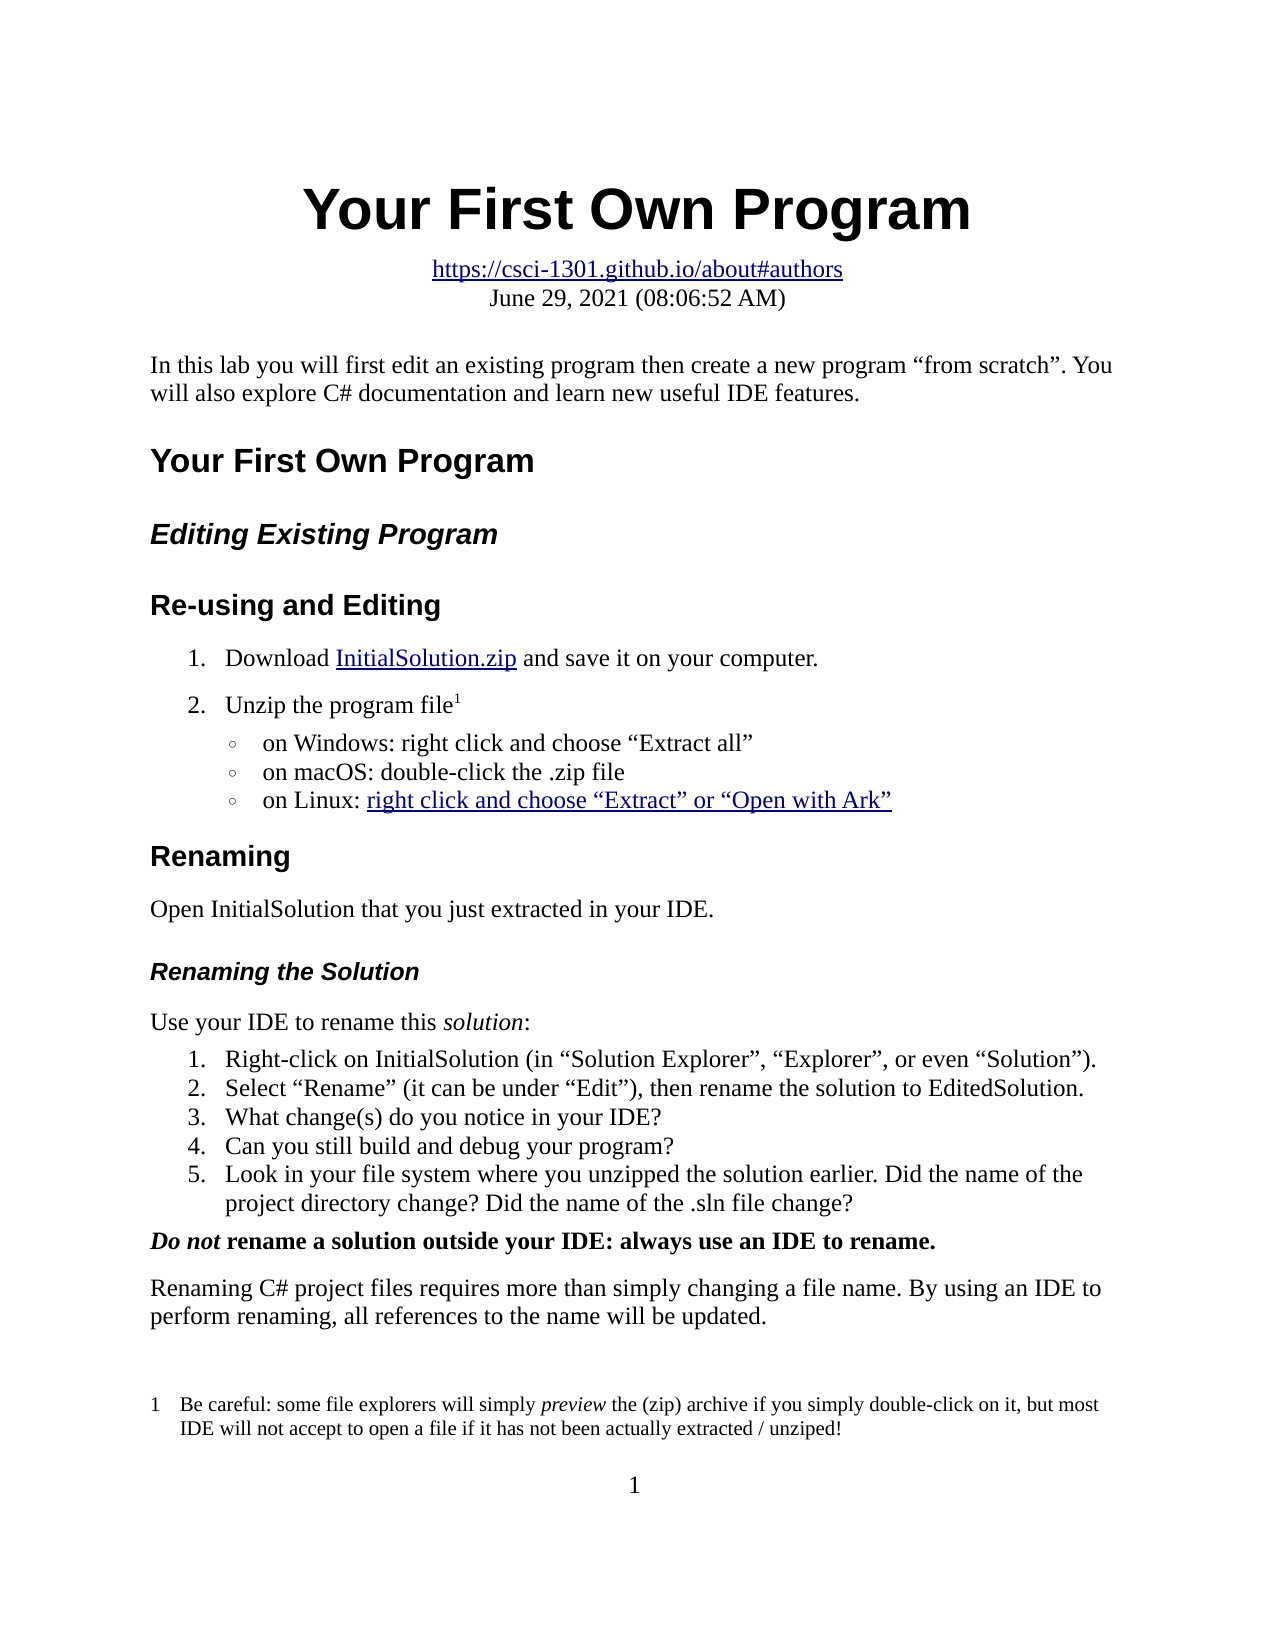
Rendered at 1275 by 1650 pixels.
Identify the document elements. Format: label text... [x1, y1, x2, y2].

list on Windows: right click and choose “Extract all” [225, 728, 1125, 757]
list Right-click on InitialSolution (in “Solution Explorer”, “Explorer”, or even “Solution”). [187, 1044, 1125, 1073]
text Use your IDE to rename this solution: [150, 1007, 1125, 1036]
list Select “Rename” (it can be under “Edit”), then rename the solution to EditedSolution. [187, 1073, 1125, 1102]
title Your First Own Program [150, 175, 1125, 242]
list Unzip the program file [187, 690, 1125, 719]
text In this lab you will first edit an existing program then create a new program “from scratch”. You will also explore C# documentation and learn new useful IDE features. [150, 350, 1125, 407]
text Do not rename a solution outside your IDE: always use an IDE to rename. [150, 1226, 1125, 1255]
list Be careful: some file explorers will simply preview the (zip) archive if you simply double-click on it, but most IDE will not accept to open a file if it has not been actually extracted / unziped! [150, 1392, 1125, 1440]
text https://csci-1301.github.io/about#authors [150, 254, 1125, 283]
text June 29, 2021 (08:06:52 AM) [150, 283, 1125, 312]
list on macOS: double-click the .zip file [225, 757, 1125, 785]
subtitle Renaming the Solution [150, 957, 1125, 985]
list Look in your file system where you unzipped the solution earlier. Did the name of the project directory change? Did the name of the .sln file change? [187, 1159, 1125, 1217]
list What change(s) do you notice in your IDE? [187, 1102, 1125, 1131]
list Download InitialSolution.zip and save it on your computer. [187, 643, 1125, 672]
subtitle Your First Own Program [150, 441, 1125, 480]
subtitle Re-using and Editing [150, 588, 1125, 622]
list Can you still build and debug your program? [187, 1131, 1125, 1159]
subtitle Renaming [150, 839, 1125, 873]
text Open InitialSolution that you just extracted in your IDE. [150, 894, 1125, 923]
subtitle Editing Existing Program [150, 517, 1125, 551]
text Renaming C# project files requires more than simply changing a file name. By using an IDE to perform renaming, all references to the name will be updated. [150, 1273, 1125, 1330]
list on Linux: right click and choose “Extract” or “Open with Ark” [225, 785, 1125, 814]
